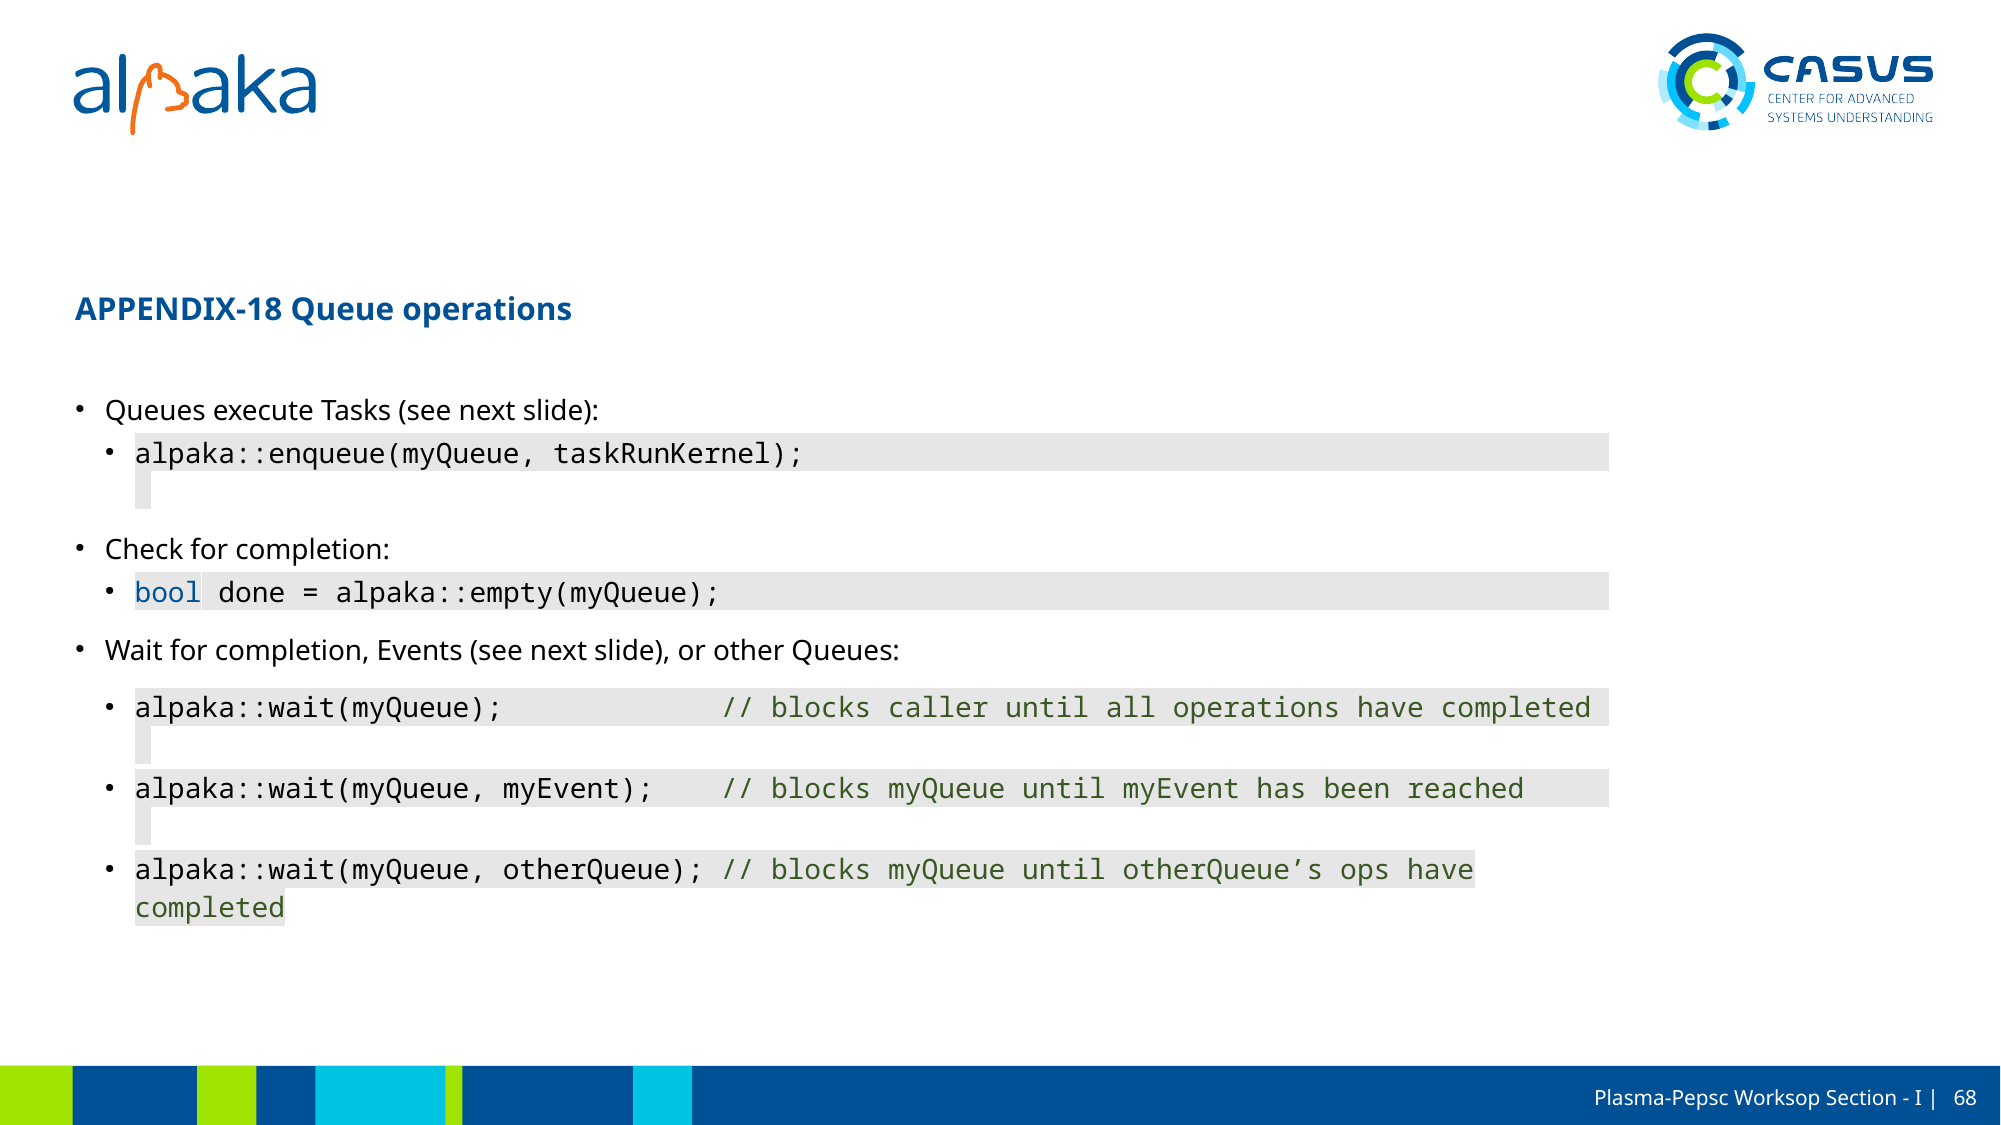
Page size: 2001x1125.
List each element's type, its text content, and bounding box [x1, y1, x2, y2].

list APPENDIX-18 Queue operations Queues execute Tasks (see next slide): alpaka::enqueue(myQueue, taskRunKernel); Check for completion: bool done = alpaka::empty(myQueue); Wait for completion, Events (see next slide), or other Queues: alpaka::wait(myQueue); // blocks caller until all operations have completed alpaka::wait(myQueue, myEvent); // blocks myQueue until myEvent has been reached alpaka::wait(myQueue, otherQueue); // blocks myQueue until otherQueue’s ops have completed [72, 287, 1620, 950]
picture [1658, 33, 1933, 131]
picture [72, 53, 317, 136]
